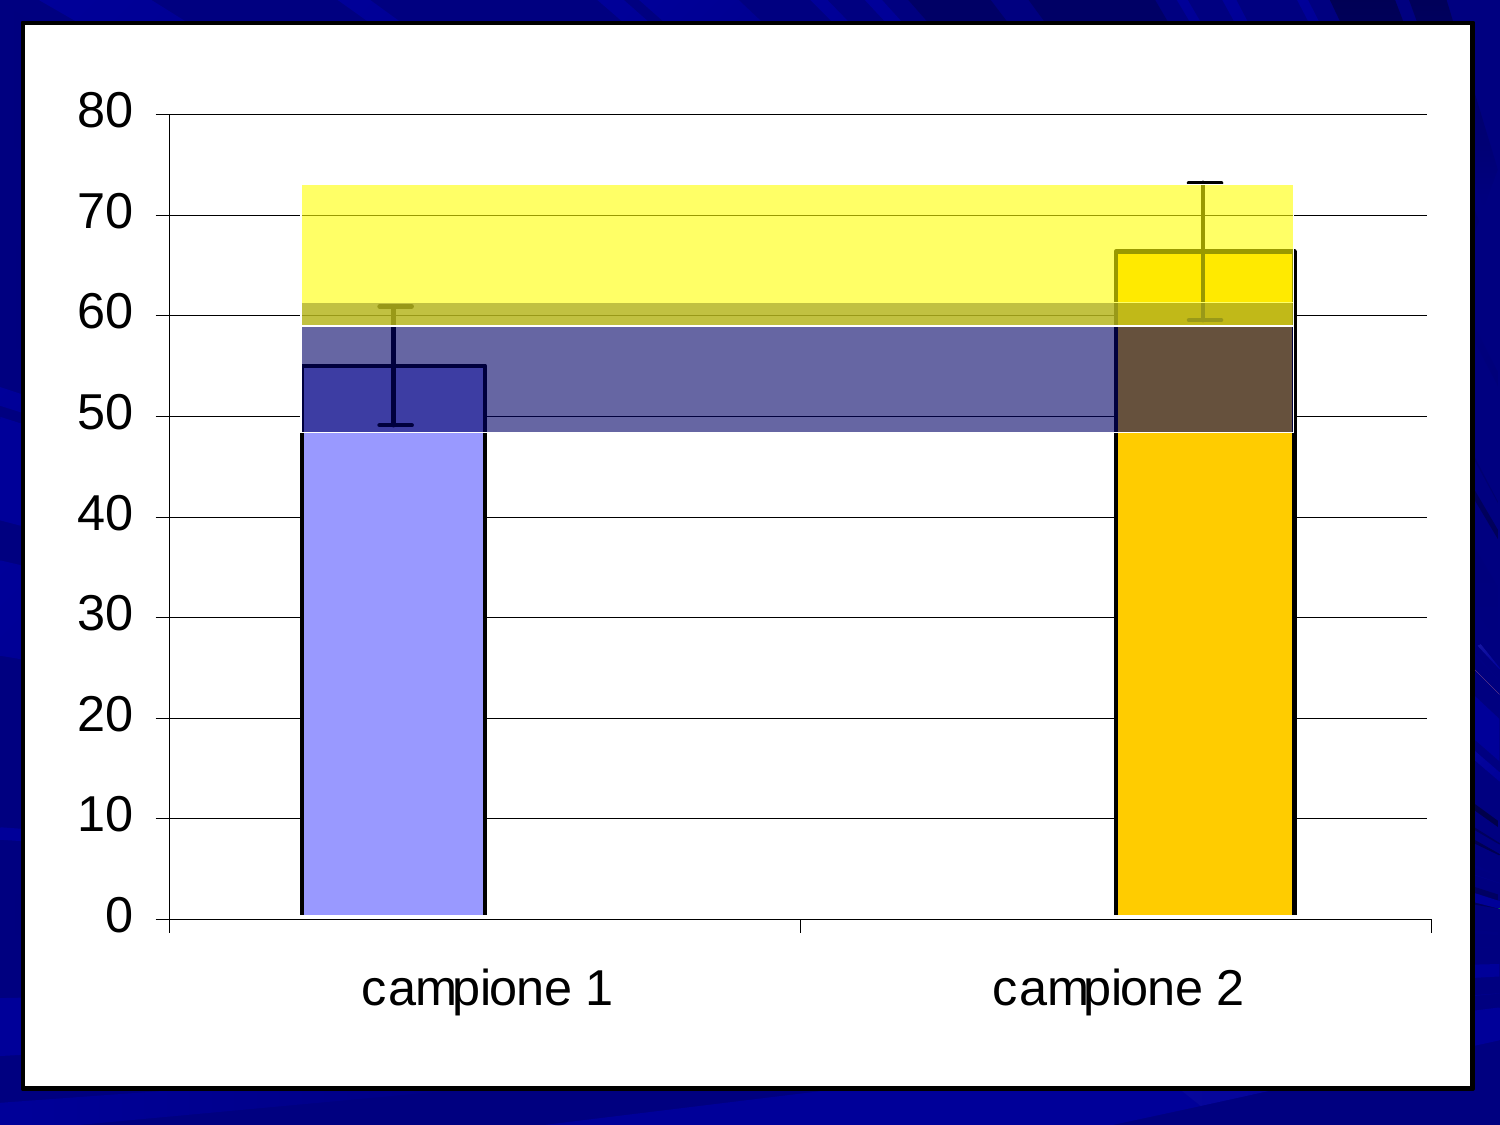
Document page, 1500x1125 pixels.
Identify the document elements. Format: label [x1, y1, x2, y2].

picture [0, 0, 1500, 1112]
text_box [301, 184, 1294, 433]
